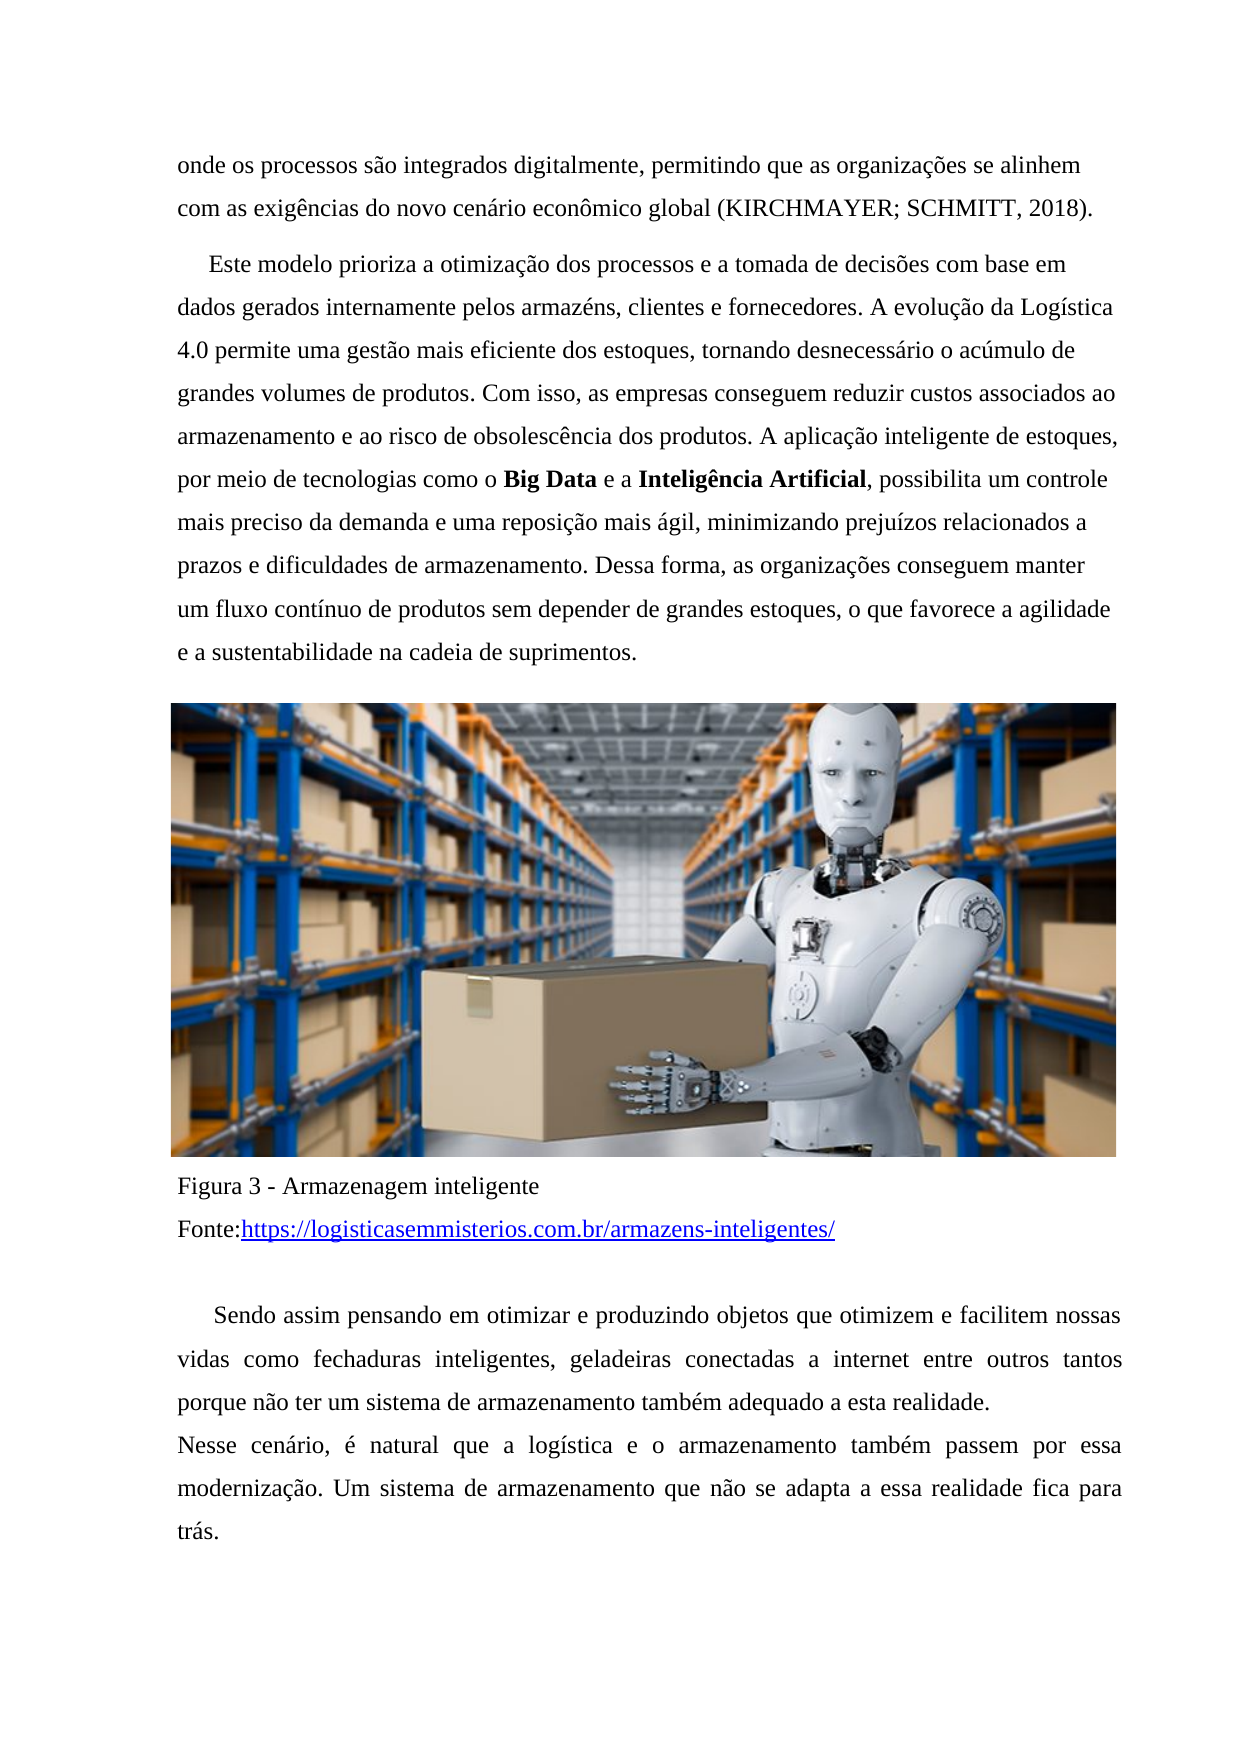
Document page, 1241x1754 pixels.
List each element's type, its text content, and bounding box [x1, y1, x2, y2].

text Figura 3 - Armazenagem inteligente [177, 692, 1123, 1200]
text Este modelo prioriza a otimização dos processos e a tomada de decisões com base em dados gerados internamente pelos armazéns, clientes e fornecedores. A evolução da Logística 4.0 permite uma gestão mais eficiente dos estoques, tornando desnecessário o acúmulo de grandes volumes de produtos. Com isso, as empresas conseguem reduzir custos associados ao armazenamento e ao risco de obsolescência dos produtos. A aplicação inteligente de estoques, por meio de tecnologias como o Big Data e a Inteligência Artificial, possibilita um controle mais preciso da demanda e uma reposição mais ágil, minimizando prejuízos relacionados a prazos e dificuldades de armazenamento. Dessa forma, as organizações conseguem manter um fluxo contínuo de produtos sem depender de grandes estoques, o que favorece a agilidade e a sustentabilidade na cadeia de suprimentos. [177, 249, 1123, 666]
text onde os processos são integrados digitalmente, permitindo que as organizações se alinhem com as exigências do novo cenário econômico global (KIRCHMAYER; SCHMITT, 2018). [177, 150, 1123, 222]
text Sendo assim pensando em otimizar e produzindo objetos que otimizem e facilitem nossas vidas como fechaduras inteligentes, geladeiras conectadas a internet entre outros tantos porque não ter um sistema de armazenamento também adequado a esta realidade. [177, 1301, 1123, 1416]
text Fonte:https://logisticasemmisterios.com.br/armazens-inteligentes/ [177, 1214, 1123, 1243]
picture [170, 703, 1117, 1157]
text Nesse cenário, é natural que a logística e o armazenamento também passem por essa modernização. Um sistema de armazenamento que não se adapta a essa realidade fica para trás. [177, 1430, 1123, 1545]
